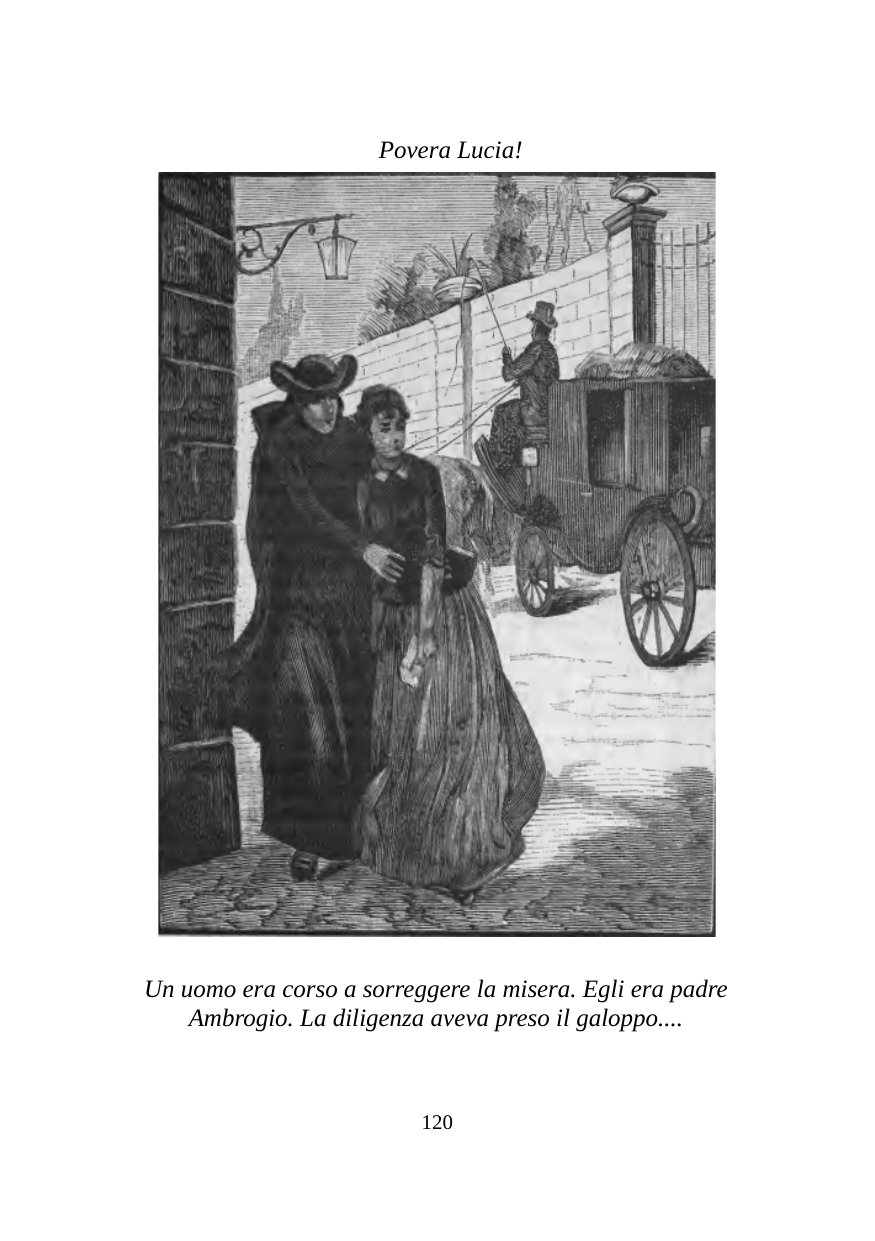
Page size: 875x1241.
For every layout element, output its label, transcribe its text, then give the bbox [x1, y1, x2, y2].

picture [158, 172, 716, 937]
text Un uomo era corso a sorreggere la misera. Egli era padre Ambrogio. La diligenza aveva preso il galoppo.... [106, 974, 768, 1032]
text Povera Lucia! [106, 135, 768, 164]
